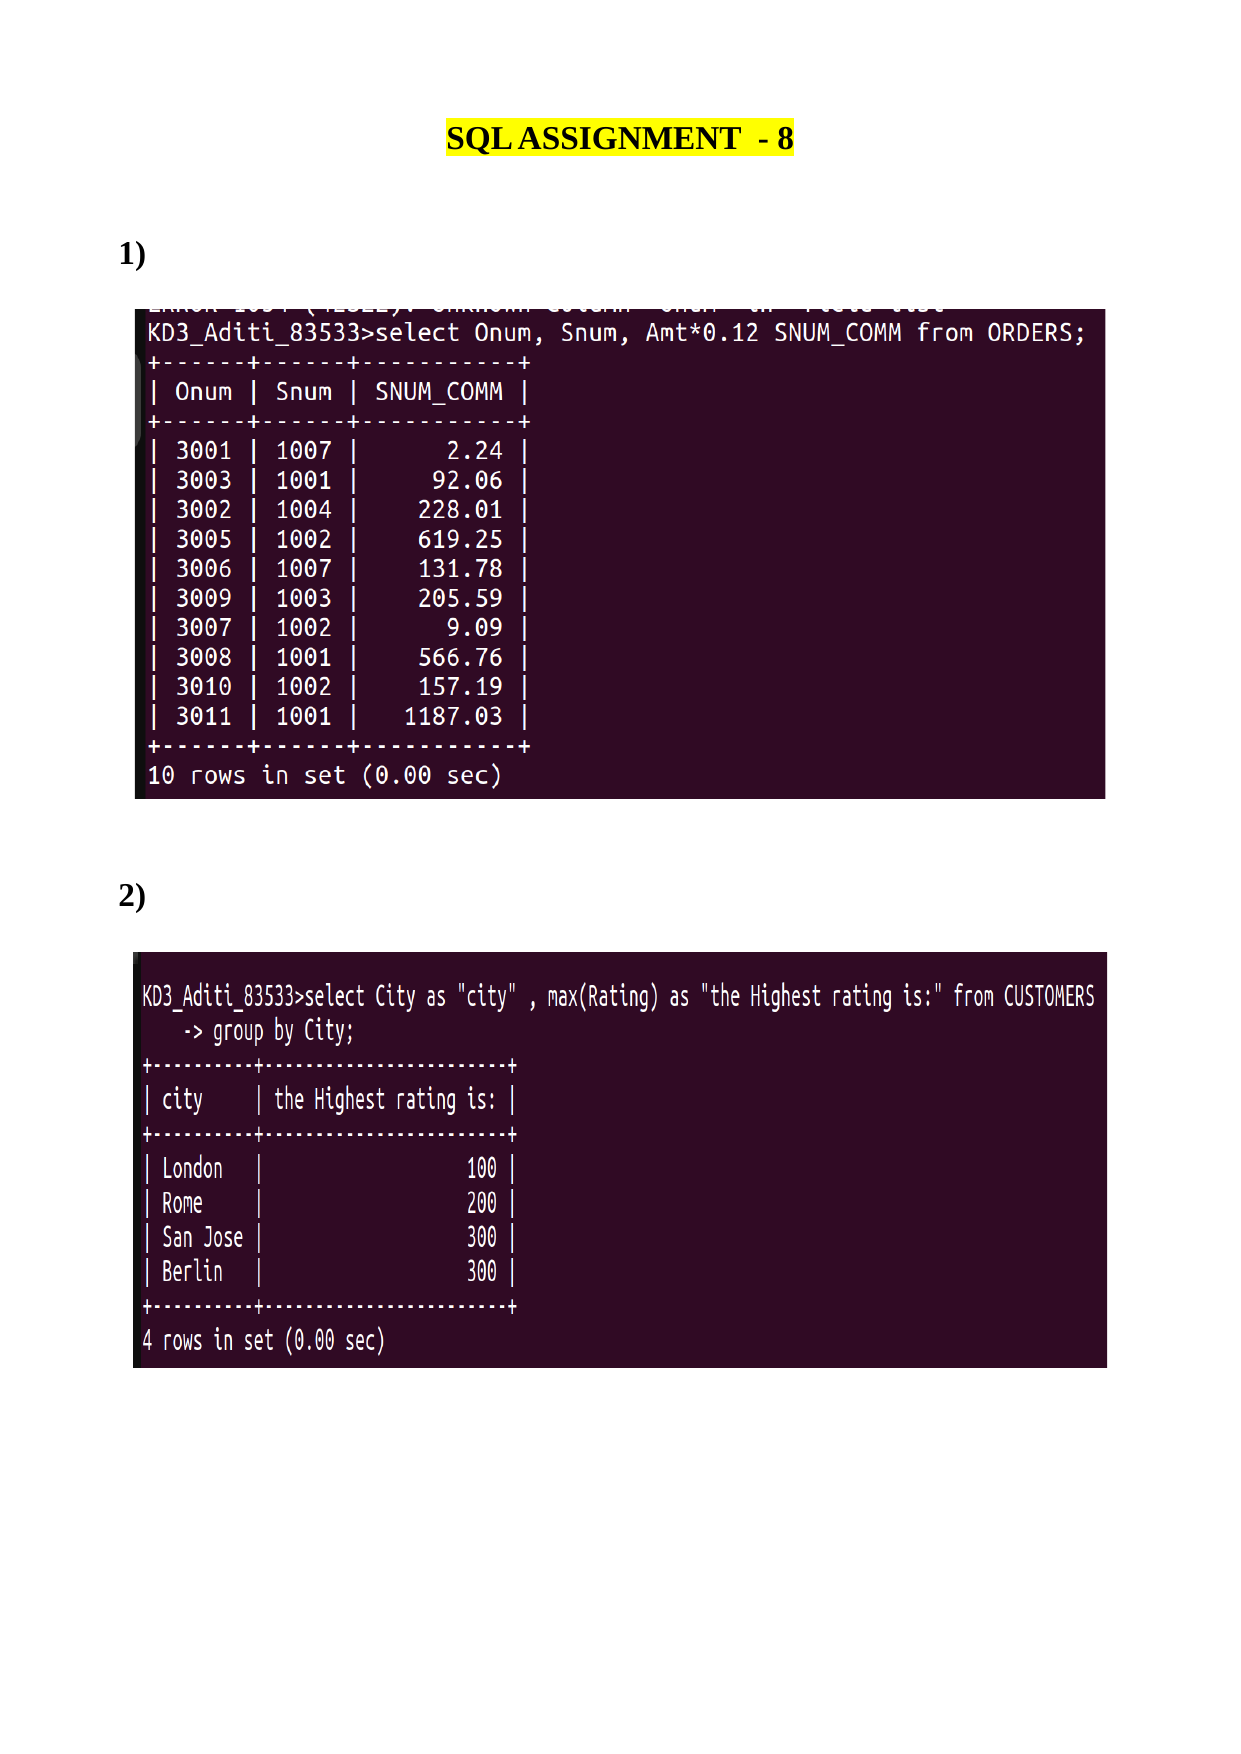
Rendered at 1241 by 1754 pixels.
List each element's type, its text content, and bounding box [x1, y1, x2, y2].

picture [134, 309, 1106, 799]
picture [133, 952, 1108, 1368]
text SQL ASSIGNMENT - 8 [118, 118, 1122, 156]
text 1) [118, 233, 1122, 271]
text 2) [118, 875, 1122, 914]
